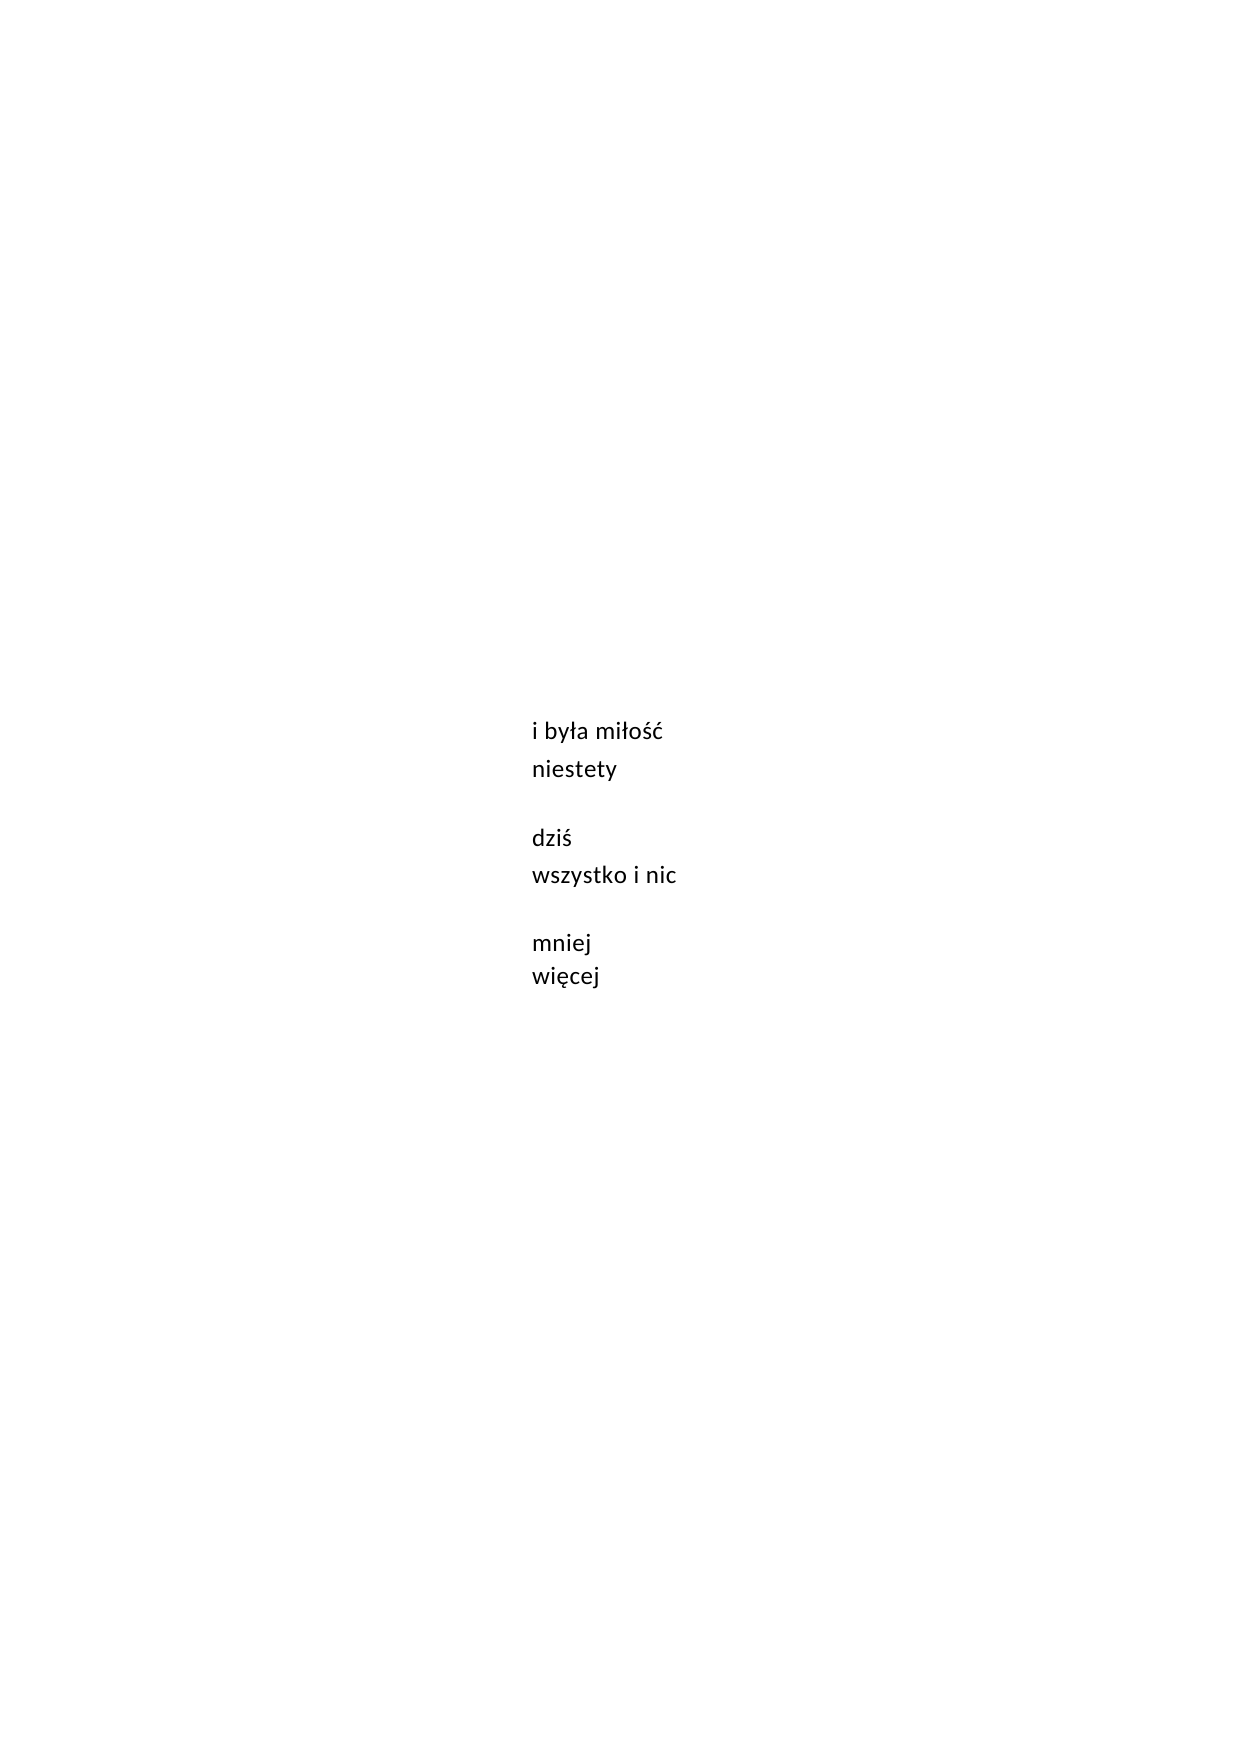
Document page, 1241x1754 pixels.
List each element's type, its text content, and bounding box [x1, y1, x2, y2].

text dziś [532, 816, 713, 853]
text i była miłość niestety [532, 710, 686, 785]
text więcej [532, 964, 713, 989]
text wszystko i nic [532, 853, 686, 890]
text mniej [532, 931, 713, 956]
